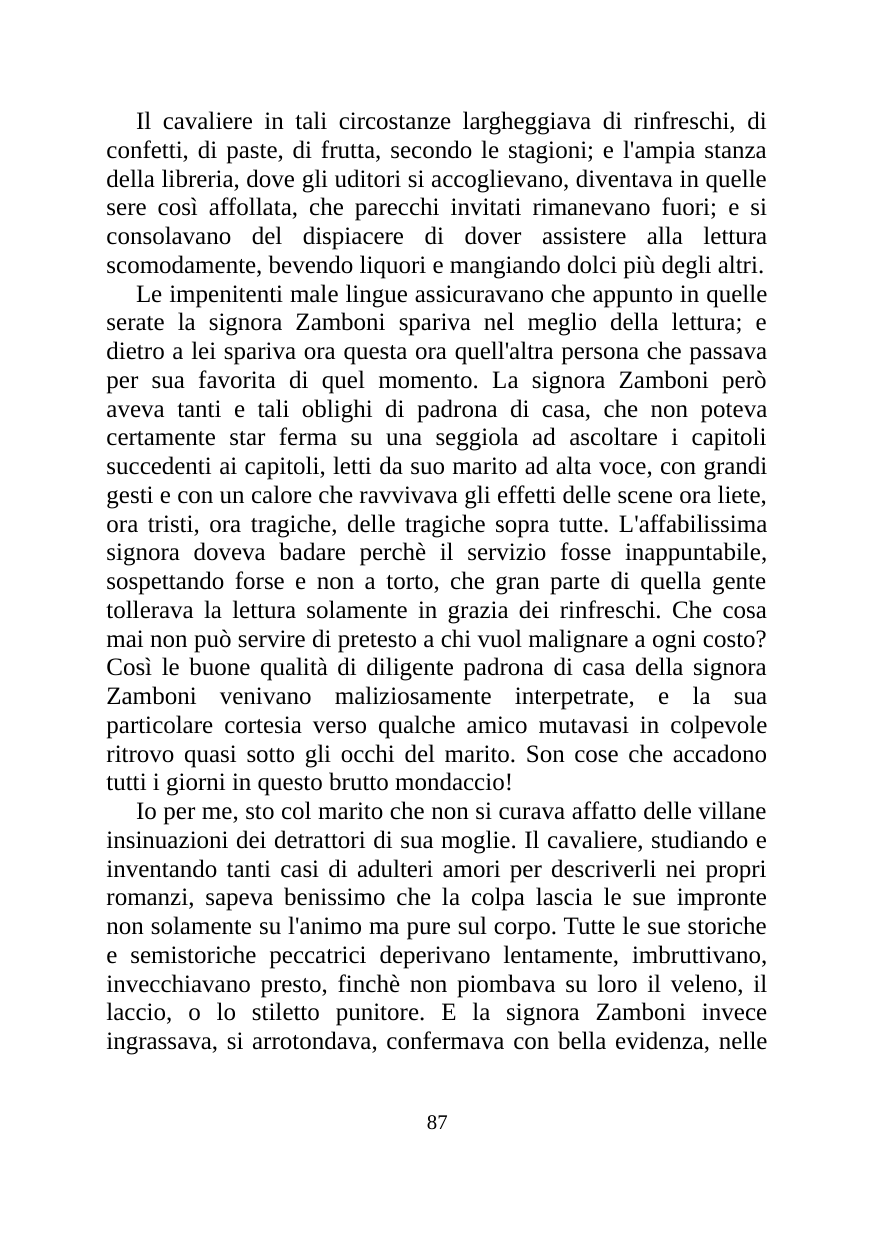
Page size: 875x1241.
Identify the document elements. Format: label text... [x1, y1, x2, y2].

text Le impenitenti male lingue assicuravano che appunto in quelle serate la signora Zamboni spariva nel meglio della lettura; e dietro a lei spariva ora questa ora quell'altra persona che passava per sua favorita di quel momento. La signora Zamboni però aveva tanti e tali oblighi di padrona di casa, che non poteva certamente star ferma su una seggiola ad ascoltare i capitoli succedenti ai capitoli, letti da suo marito ad alta voce, con grandi gesti e con un calore che ravvivava gli effetti delle scene ora liete, ora tristi, ora tragiche, delle tragiche sopra tutte. L'affabilissima signora doveva badare perchè il servizio fosse inappuntabile, sospettando forse e non a torto, che gran parte di quella gente tollerava la lettura solamente in grazia dei rinfreschi. Che cosa mai non può servire di pretesto a chi vuol malignare a ogni costo? Così le buone qualità di diligente padrona di casa della signora Zamboni venivano maliziosamente interpetrate, e la sua particolare cortesia verso qualche amico mutavasi in colpevole ritrovo quasi sotto gli occhi del marito. Son cose che accadono tutti i giorni in questo brutto mondaccio! [106, 279, 768, 796]
text Io per me, sto col marito che non si curava affatto delle villane insinuazioni dei detrattori di sua moglie. Il cavaliere, studiando e inventando tanti casi di adulteri amori per descriverli nei propri romanzi, sapeva benissimo che la colpa lascia le sue impronte non solamente su l'animo ma pure sul corpo. Tutte le sue storiche e semistoriche peccatrici deperivano lentamente, imbruttivano, invecchiavano presto, finchè non piombava su loro il veleno, il laccio, o lo stiletto punitore. E la signora Zamboni invece ingrassava, si arrotondava, confermava con bella evidenza, nelle [106, 796, 768, 1055]
text Il cavaliere in tali circostanze largheggiava di rinfreschi, di confetti, di paste, di frutta, secondo le stagioni; e l'ampia stanza della libreria, dove gli uditori si accoglievano, diventava in quelle sere così affollata, che parecchi invitati rimanevano fuori; e si consolavano del dispiacere di dover assistere alla lettura scomodamente, bevendo liquori e mangiando dolci più degli altri. [106, 106, 768, 279]
